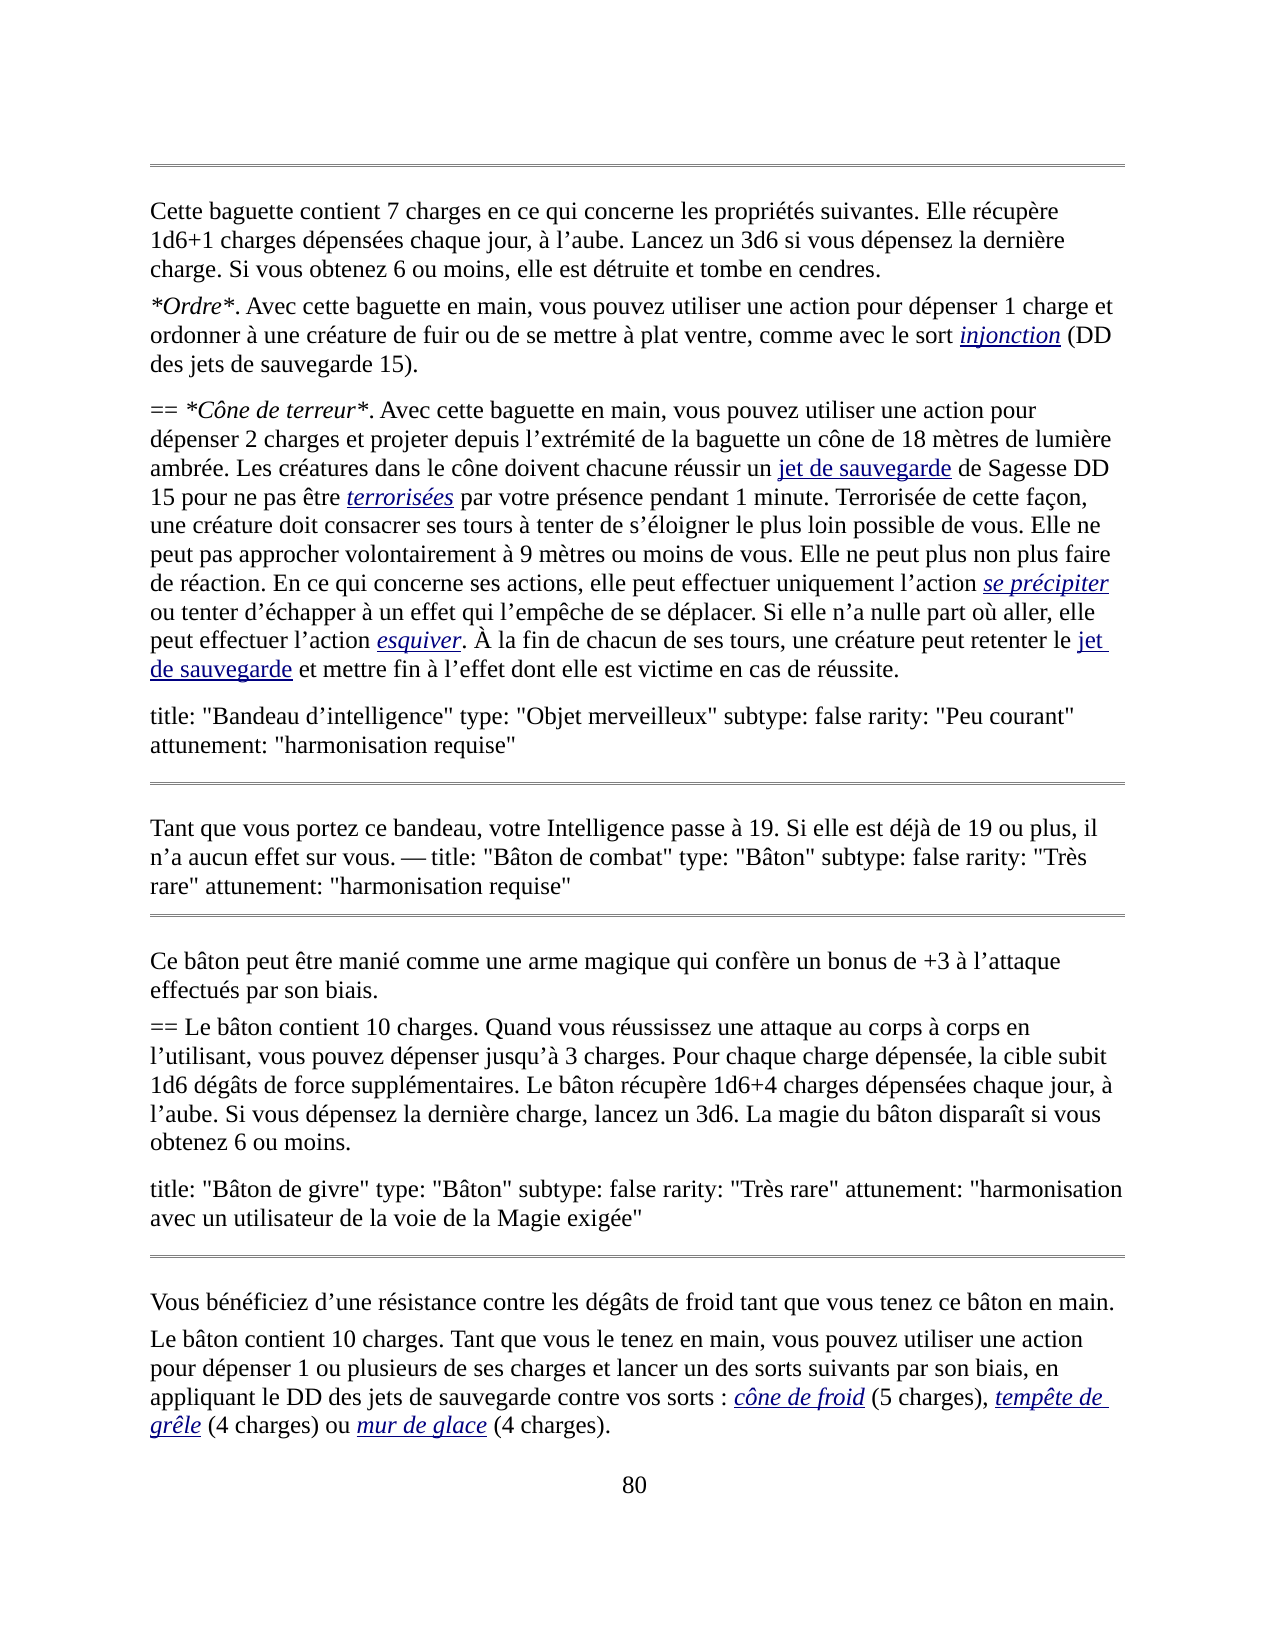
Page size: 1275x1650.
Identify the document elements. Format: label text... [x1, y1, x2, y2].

text title: "Bandeau d’intelligence" type: "Objet merveilleux" subtype: false rarity: "Peu courant" attunement: "harmonisation requise" [150, 701, 1125, 758]
text Cette baguette contient 7 charges en ce qui concerne les propriétés suivantes. Elle récupère 1d6+1 charges dépensées chaque jour, à l’aube. Lancez un 3d6 si vous dépensez la dernière charge. Si vous obtenez 6 ou moins, elle est détruite et tombe en cendres. [150, 196, 1125, 282]
text Vous bénéficiez d’une résistance contre les dégâts de froid tant que vous tenez ce bâton en main. [150, 1287, 1125, 1315]
text Ce bâton peut être manié comme une arme magique qui confère un bonus de +3 à l’attaque effectués par son biais. [150, 946, 1125, 1003]
text Tant que vous portez ce bandeau, votre Intelligence passe à 19. Si elle est déjà de 19 ou plus, il n’a aucun effet sur vous. — title: "Bâton de combat" type: "Bâton" subtype: false rarity: "Très rare" attunement: "harmonisation requise" [150, 813, 1125, 900]
text Le bâton contient 10 charges. Tant que vous le tenez en main, vous pouvez utiliser une action pour dépenser 1 ou plusieurs de ses charges et lancer un des sorts suivants par son biais, en appliquant le DD des jets de sauvegarde contre vos sorts : cône de froid (5 charges), tempête de grêle (4 charges) ou mur de glace (4 charges). [150, 1324, 1125, 1439]
text == Le bâton contient 10 charges. Quand vous réussissez une attaque au corps à corps en l’utilisant, vous pouvez dépenser jusqu’à 3 charges. Pour chaque charge dépensée, la cible subit 1d6 dégâts de force supplémentaires. Le bâton récupère 1d6+4 charges dépensées chaque jour, à l’aube. Si vous dépensez la dernière charge, lancez un 3d6. La magie du bâton disparaît si vous obtenez 6 ou moins. [150, 1012, 1125, 1156]
text title: "Bâton de givre" type: "Bâton" subtype: false rarity: "Très rare" attunement: "harmonisation avec un utilisateur de la voie de la Magie exigée" [150, 1174, 1125, 1232]
text *Ordre*. Avec cette baguette en main, vous pouvez utiliser une action pour dépenser 1 charge et ordonner à une créature de fuir ou de se mettre à plat ventre, comme avec le sort injonction (DD des jets de sauvegarde 15). [150, 291, 1125, 378]
text == *Cône de terreur*. Avec cette baguette en main, vous pouvez utiliser une action pour dépenser 2 charges et projeter depuis l’extrémité de la baguette un cône de 18 mètres de lumière ambrée. Les créatures dans le cône doivent chacune réussir un jet de sauvegarde de Sagesse DD 15 pour ne pas être terrorisées par votre présence pendant 1 minute. Terrorisée de cette façon, une créature doit consacrer ses tours à tenter de s’éloigner le plus loin possible de vous. Elle ne peut pas approcher volontairement à 9 mètres ou moins de vous. Elle ne peut plus non plus faire de réaction. En ce qui concerne ses actions, elle peut effectuer uniquement l’action se précipiter ou tenter d’échapper à un effet qui l’empêche de se déplacer. Si elle n’a nulle part où aller, elle peut effectuer l’action esquiver. À la fin de chacun de ses tours, une créature peut retenter le jet de sauvegarde et mettre fin à l’effet dont elle est victime en cas de réussite. [150, 396, 1125, 683]
